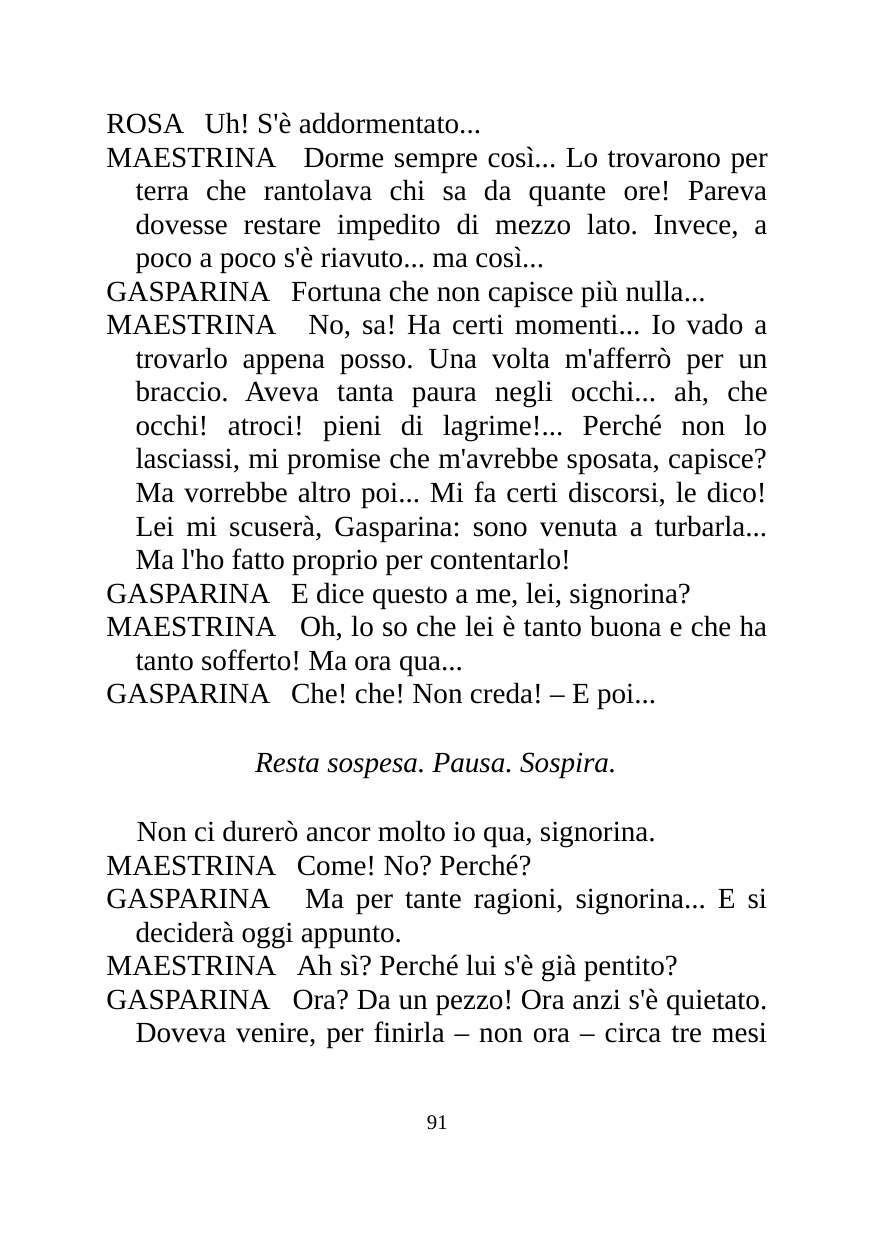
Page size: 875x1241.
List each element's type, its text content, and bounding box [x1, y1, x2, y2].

text Resta sospesa. Pausa. Sospira. [106, 745, 768, 779]
text GASPARINA Fortuna che non capisce più nulla... [106, 274, 768, 307]
text Non ci durerò ancor molto io qua, signorina. [136, 814, 768, 848]
text MAESTRINA Dorme sempre così... Lo trovarono per terra che rantolava chi sa da quante ore! Pareva dovesse restare impedito di mezzo lato. Invece, a poco a poco s'è riavuto... ma così... [106, 140, 768, 274]
text MAESTRINA Ah sì? Perché lui s'è già pentito? [106, 948, 768, 982]
text MAESTRINA No, sa! Ha certi momenti... Io vado a trovarlo appena posso. Una volta m'afferrò per un braccio. Aveva tanta paura negli occhi... ah, che occhi! atroci! pieni di lagrime!... Perché non lo lasciassi, mi promise che m'avrebbe sposata, capisce? Ma vorrebbe altro poi... Mi fa certi discorsi, le dico! Lei mi scuserà, Gasparina: sono venuta a turbarla... Ma l'ho fatto proprio per contentarlo! [106, 307, 768, 576]
text MAESTRINA Oh, lo so che lei è tanto buona e che ha tanto sofferto! Ma ora qua... [106, 609, 768, 676]
text ROSA Uh! S'è addormentato... [106, 106, 768, 140]
text GASPARINA Ma per tante ragioni, signorina... E si deciderà oggi appunto. [106, 881, 768, 948]
text GASPARINA Ora? Da un pezzo! Ora anzi s'è quietato. Doveva venire, per finirla – non ora – circa tre mesi [106, 982, 768, 1049]
text GASPARINA Che! che! Non creda! – E poi... [106, 676, 768, 710]
text GASPARINA E dice questo a me, lei, signorina? [106, 576, 768, 609]
text MAESTRINA Come! No? Perché? [106, 848, 768, 881]
